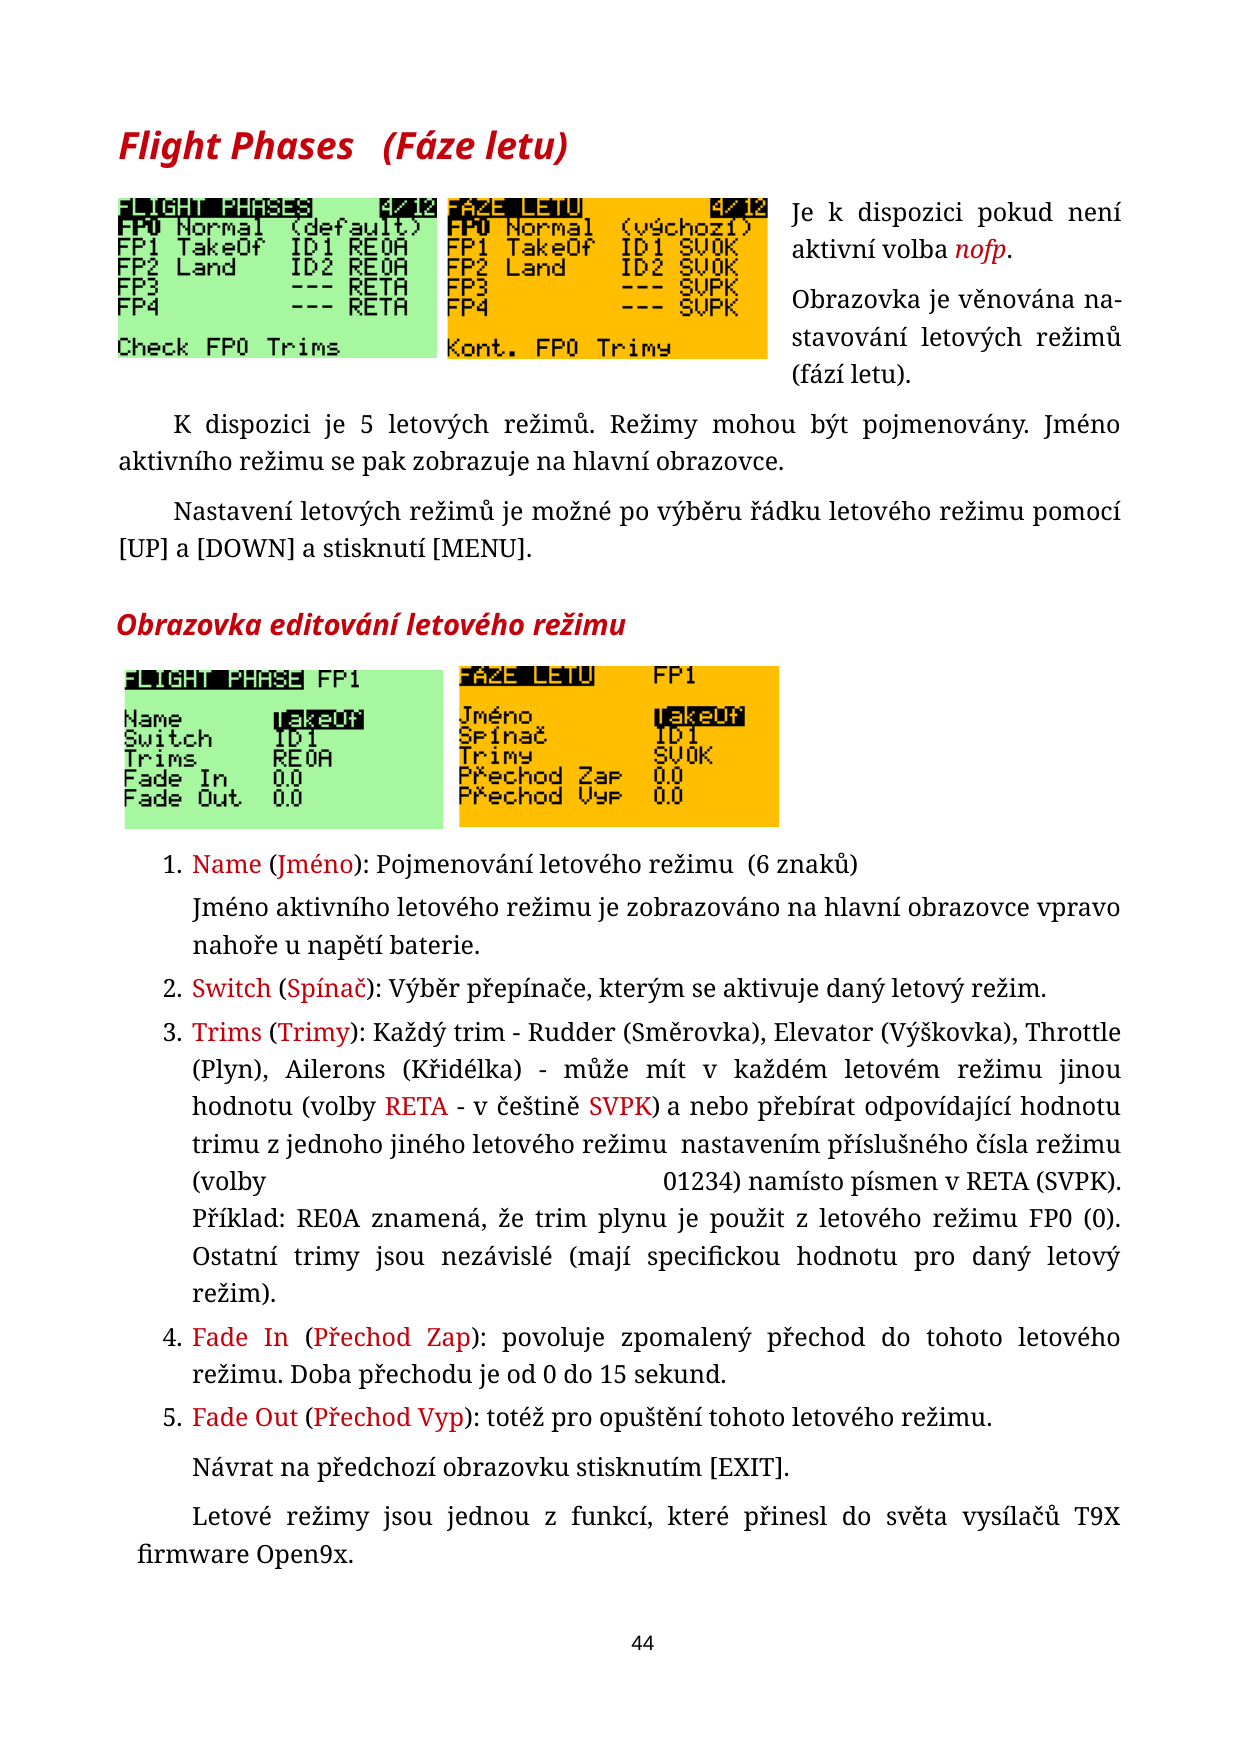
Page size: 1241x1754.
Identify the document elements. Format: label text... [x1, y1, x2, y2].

text K dispozici je 5 letových režimů. Režimy mohou být pojmenovány. Jméno aktivního režimu se pak zobrazuje na hlavní obrazovce. [118, 406, 1122, 478]
list Fade Out (Přechod Vyp): totéž pro opuštění tohoto letového režimu. [162, 1400, 1122, 1434]
picture [124, 670, 444, 829]
list Switch (Spínač): Výběr přepínače, kterým se aktivuje daný letový režim. [162, 971, 1122, 1005]
list Name (Jméno): Pojmenování letového režimu (6 znaků) [162, 656, 1122, 881]
text Návrat na předchozí obrazovku stisknutím [EXIT]. [137, 1449, 1122, 1483]
list Trims (Trimy): Každý trim - Rudder (Směrovka), Elevator (Výškovka), Throttle (Plyn), Ailerons (Křidélka) - může mít v každém letovém režimu jinou hodnotu (vol­by RETA - v češtině SVPK) a nebo přebírat odpovídající hodnotu trimu z jednoho ji­ného letového režimu nastavením příslušného čísla režimu (volby 01234) namísto písmen v RETA (SVPK). Příklad: RE0A znamená, že trim plynu je použit z letového režimu FP0 (0). Ostatní trimy jsou nezávislé (mají specifickou hodnotu pro daný letový režim). [162, 1014, 1122, 1310]
text Je k dispozici pokud není ak­tivní volba nofp. [118, 194, 1122, 266]
picture [118, 198, 437, 358]
subtitle Flight Phases (Fáze letu) [118, 119, 1122, 170]
picture [447, 198, 768, 359]
text Nastavení letových režimů je možné po výběru řádku letového režimu pomocí [UP] a [DOWN] a stisknutí [MENU]. [118, 494, 1122, 565]
list Fade In (Přechod Zap): povoluje zpomalený přechod do tohoto letového režimu. Doba přechodu je od 0 do 15 sekund. [162, 1319, 1122, 1391]
picture [459, 666, 780, 827]
text Letové režimy jsou jednou z funkcí, které přinesl do světa vysílačů T9X firmware Open9x. [137, 1499, 1122, 1571]
text Jméno aktivního letového režimu je zobrazováno na hlavní obrazovce vpravo naho­ře u napětí baterie. [192, 890, 1122, 962]
text Obrazovka je věnována na­stavování letových režimů (fází letu). [118, 282, 1122, 391]
subtitle Obrazovka editování letového režimu [116, 605, 1122, 644]
